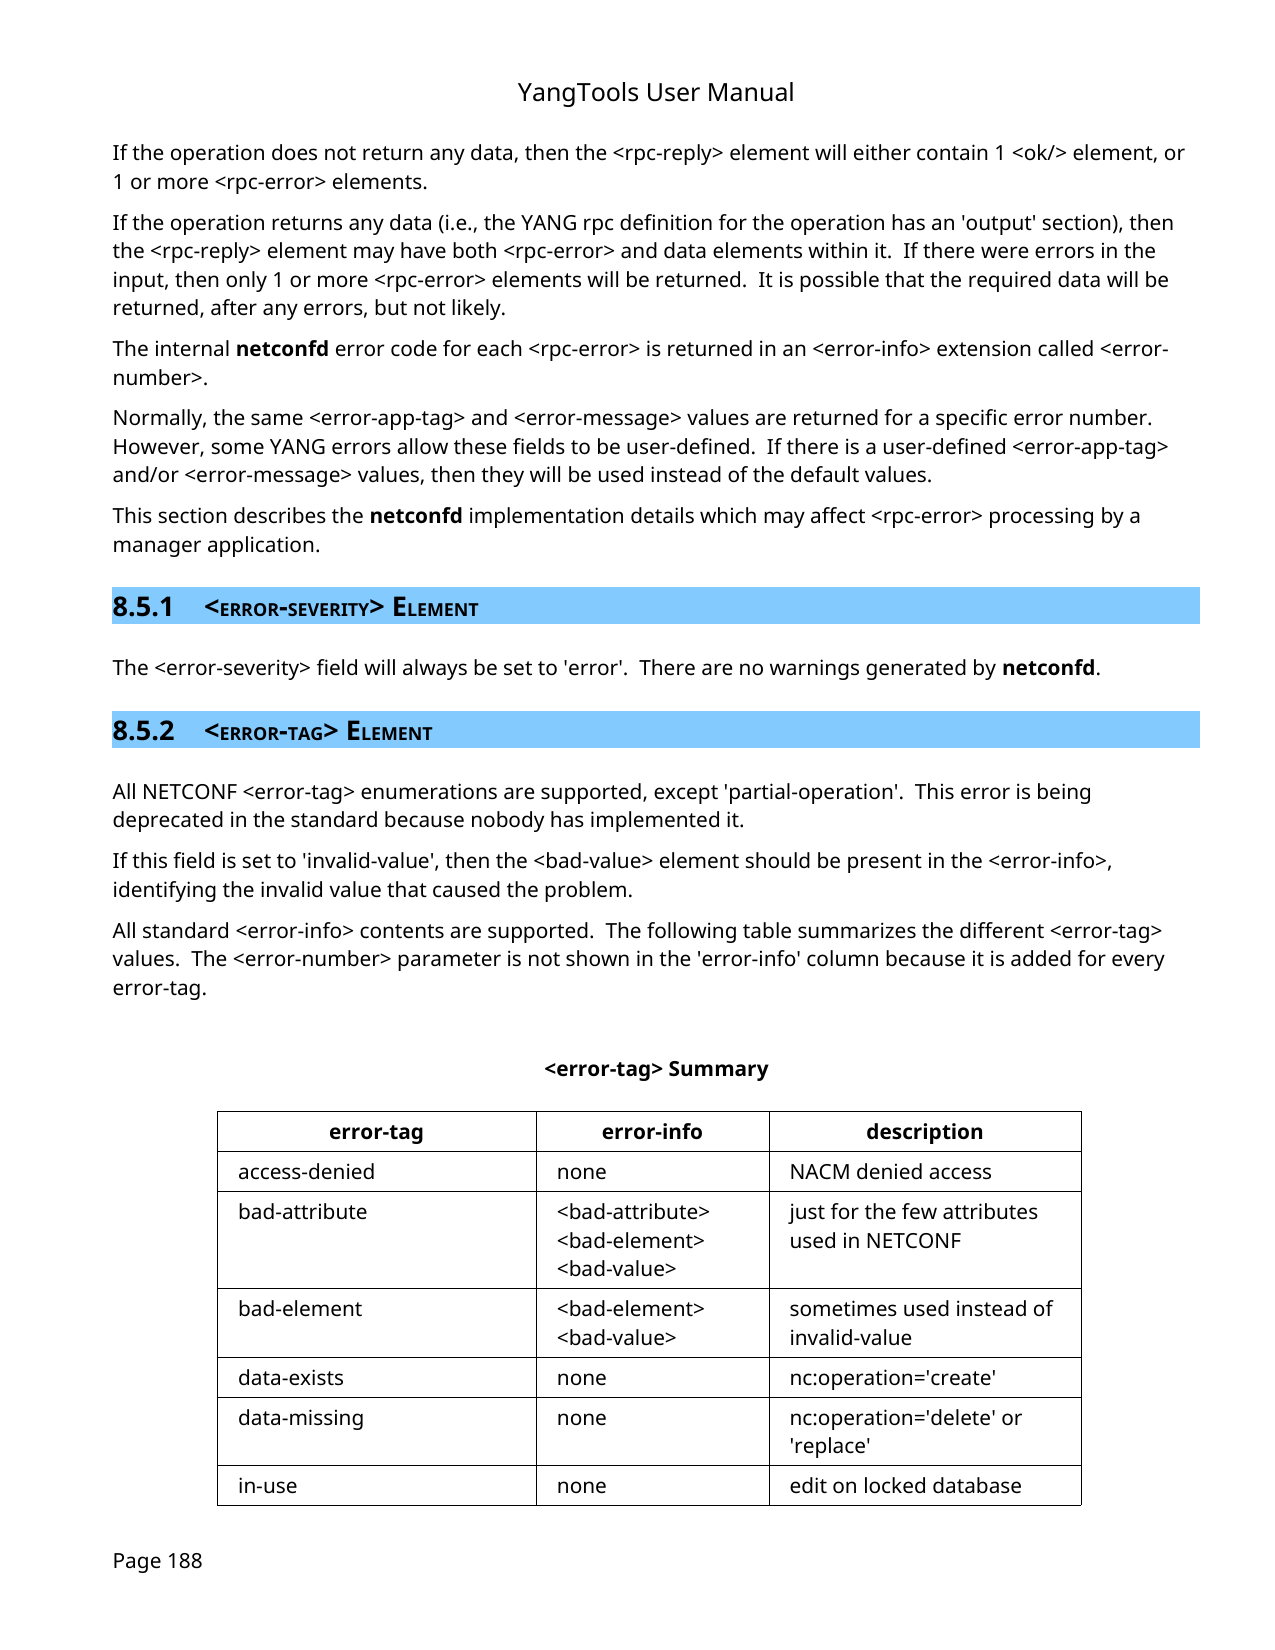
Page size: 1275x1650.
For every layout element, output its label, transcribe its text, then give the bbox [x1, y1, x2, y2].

table_cell sometimes used instead of invalid-value [770, 1289, 1081, 1357]
table_header error-tag [218, 1112, 536, 1151]
table_cell nc:operation='create' [770, 1358, 1081, 1397]
table_cell NACM denied access [770, 1152, 1081, 1191]
text Normally, the same <error-app-tag> and <error-message> values are returned for a specific error number. However, some YANG errors allow these fields to be user-defined. If there is a user-defined <error-app-tag> and/or <error-message> values, then they will be used instead of the default values. [112, 403, 1200, 489]
table_cell just for the few attributes used in NETCONF [770, 1192, 1081, 1288]
subtitle <error-severity> Element [112, 587, 1200, 624]
text All standard <error-info> contents are supported. The following table summarizes the different <error-tag> values. The <error-number> parameter is not shown in the 'error-info' column because it is added for every error-tag. [112, 916, 1200, 1001]
table_cell <bad-element> <bad-value> [537, 1289, 769, 1357]
text All NETCONF <error-tag> enumerations are supported, except 'partial-operation'. This error is being deprecated in the standard because nobody has implemented it. [112, 777, 1200, 834]
table_cell in-use [218, 1466, 536, 1505]
table_header description [770, 1112, 1081, 1151]
table_cell none [537, 1398, 769, 1465]
text If this field is set to 'invalid-value', then the <bad-value> element should be present in the <error-info>, identifying the invalid value that caused the problem. [112, 846, 1200, 903]
table_cell access-denied [218, 1152, 536, 1191]
text If the operation does not return any data, then the <rpc-reply> element will either contain 1 <ok/> element, or 1 or more <rpc-error> elements. [112, 138, 1200, 195]
table_cell none [537, 1152, 769, 1191]
table_header error-info [537, 1112, 769, 1151]
table_cell bad-attribute [218, 1192, 536, 1288]
table_cell data-exists [218, 1358, 536, 1397]
text The <error-severity> field will always be set to 'error'. There are no warnings generated by netconfd. [112, 653, 1200, 682]
table_cell <bad-attribute> <bad-element> <bad-value> [537, 1192, 769, 1288]
table_cell bad-element [218, 1289, 536, 1357]
subtitle <error-tag> Summary [127, 1054, 1185, 1083]
table_cell edit on locked database [770, 1466, 1081, 1505]
table_cell none [537, 1466, 769, 1505]
text If the operation returns any data (i.e., the YANG rpc definition for the operation has an 'output' section), then the <rpc-reply> element may have both <rpc-error> and data elements within it. If there were errors in the input, then only 1 or more <rpc-error> elements will be returned. It is possible that the required data will be returned, after any errors, but not likely. [112, 208, 1200, 322]
table_cell nc:operation='delete' or 'replace' [770, 1398, 1081, 1465]
subtitle <error-tag> Element [112, 711, 1200, 748]
table_cell data-missing [218, 1398, 536, 1465]
table_cell none [537, 1358, 769, 1397]
text This section describes the netconfd implementation details which may affect <rpc-error> processing by a manager application. [112, 501, 1200, 558]
text The internal netconfd error code for each <rpc-error> is returned in an <error-info> extension called <error-number>. [112, 334, 1200, 391]
